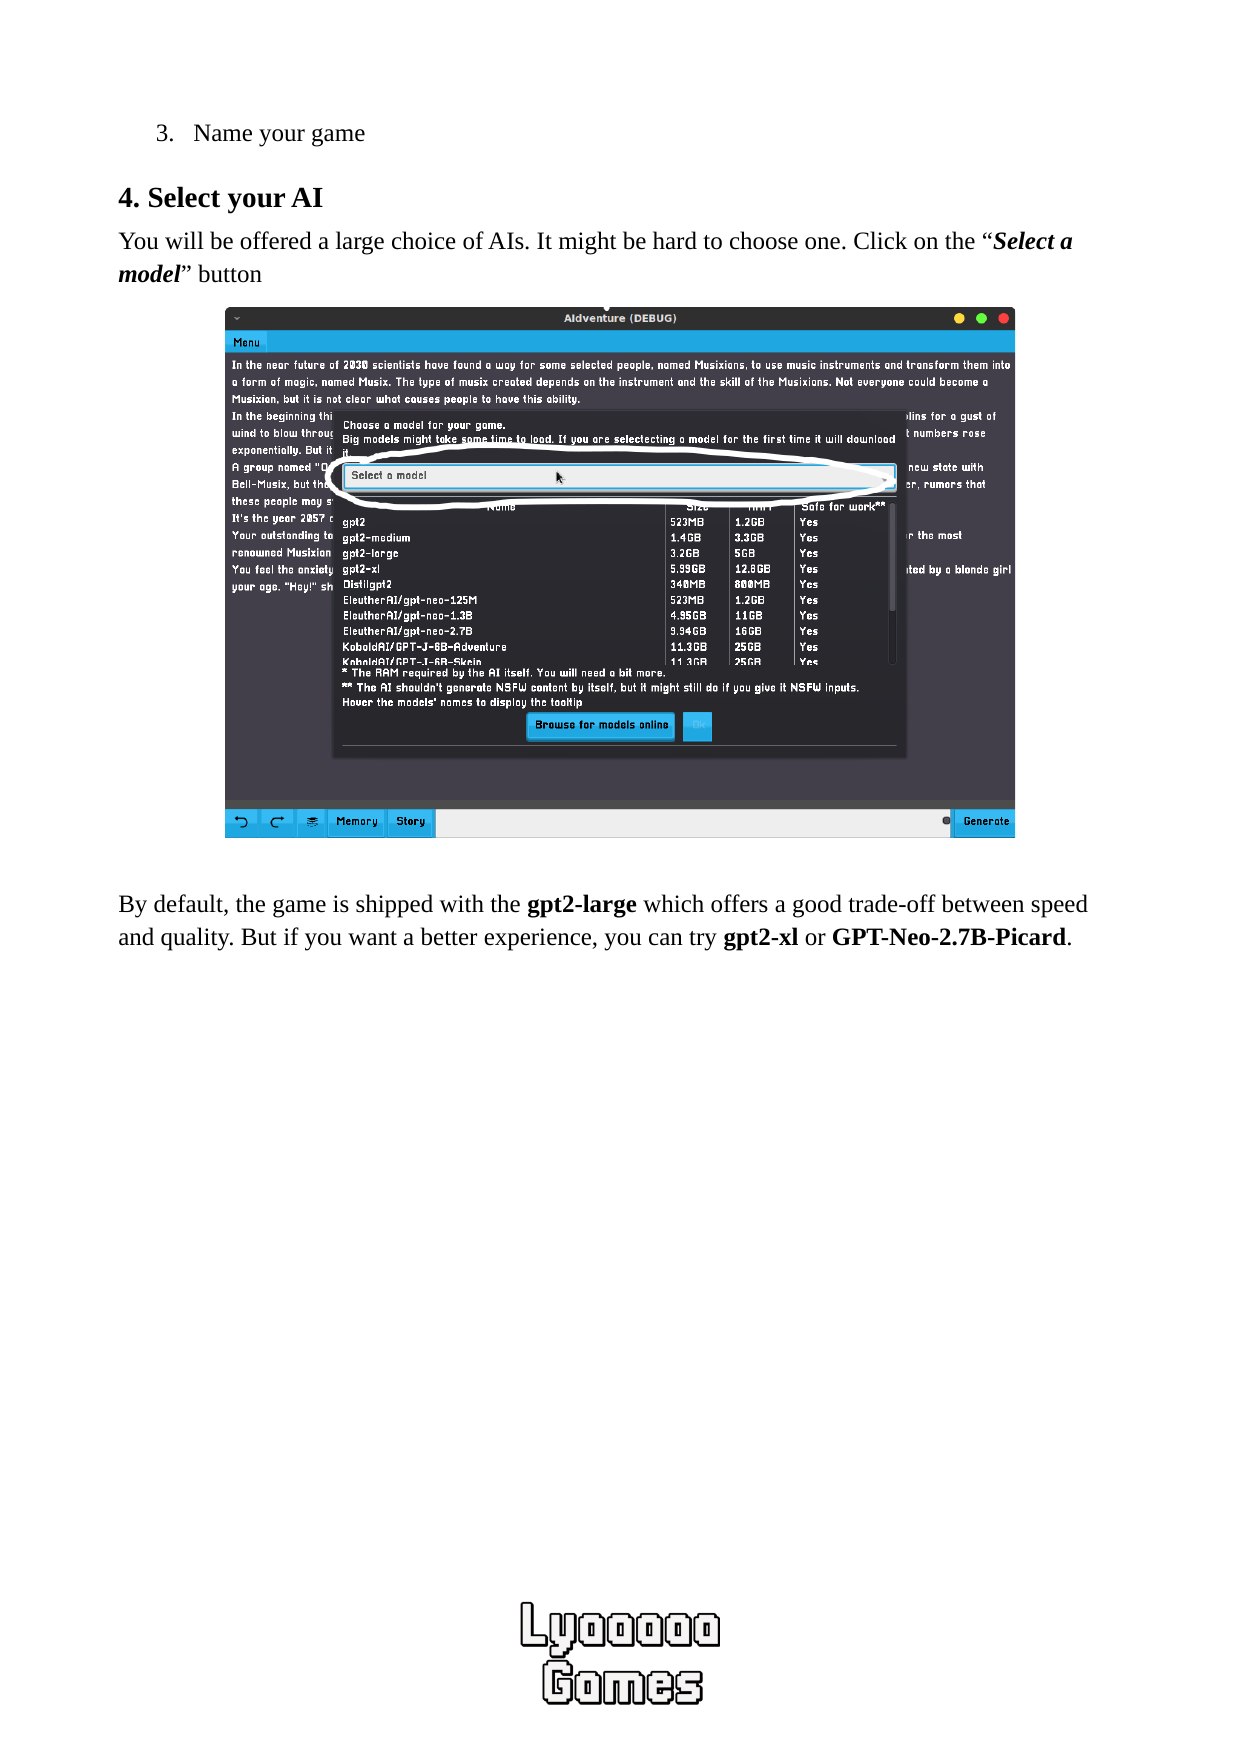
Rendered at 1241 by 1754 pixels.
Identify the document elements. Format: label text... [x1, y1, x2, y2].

list Name your game [156, 118, 1122, 147]
text By default, the game is shipped with the gpt2-large which offers a good trade-off between speed and quality. But if you want a better experience, you can try gpt2-xl or GPT-Neo-2.7B-Picard. [118, 889, 1122, 951]
picture [520, 1592, 720, 1715]
text You will be offered a large choice of AIs. It might be hard to choose one. Click on the “Select a model” button [118, 226, 1122, 288]
subtitle 4. Select your AI [118, 180, 1122, 214]
picture [225, 307, 1016, 838]
